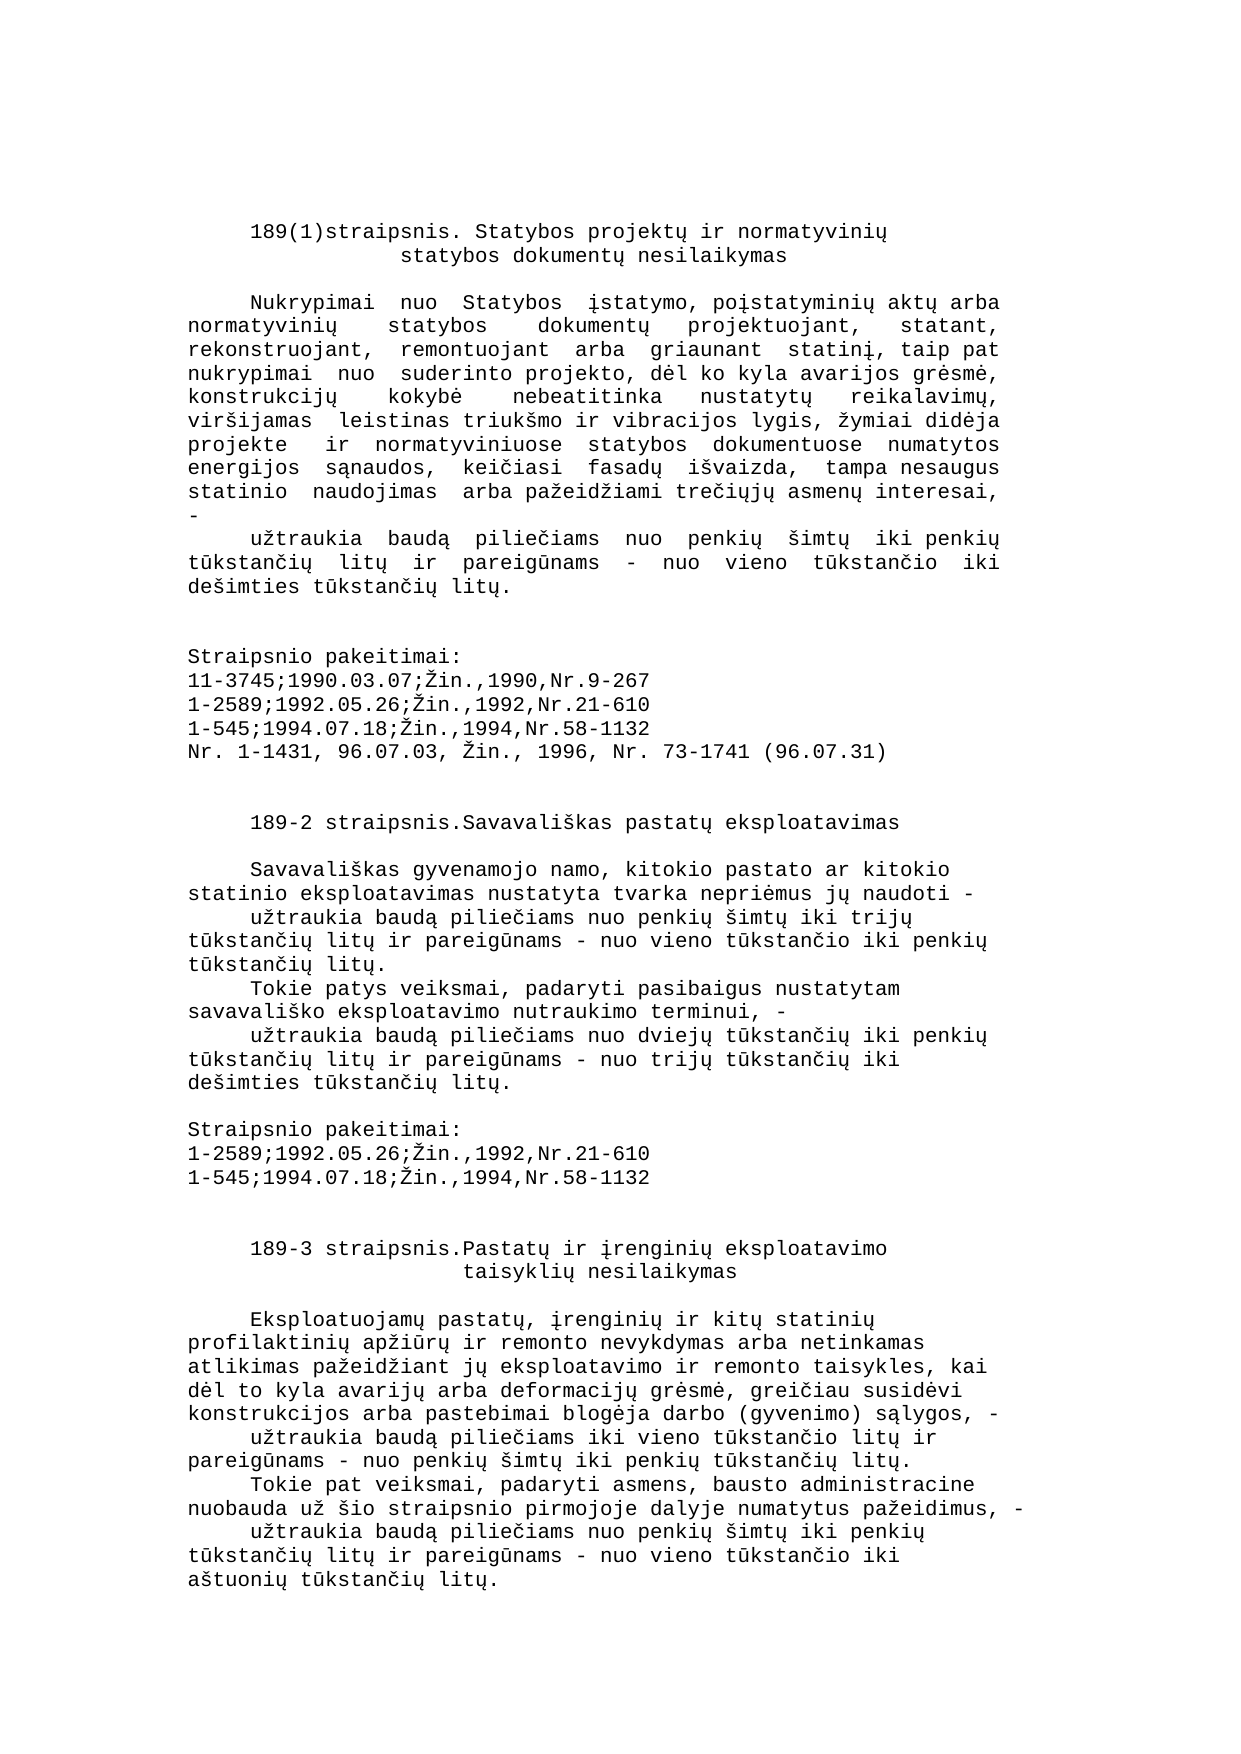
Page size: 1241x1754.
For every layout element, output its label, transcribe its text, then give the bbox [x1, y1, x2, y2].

text 1-2589;1992.05.26;Žin.,1992,Nr.21-610 [187, 694, 1053, 717]
text tūkstančių litų ir pareigūnams - nuo trijų tūkstančių iki [187, 1048, 1053, 1072]
text 1-545;1994.07.18;Žin.,1994,Nr.58-1132 [187, 717, 1053, 741]
text Straipsnio pakeitimai: [187, 647, 1053, 670]
text projekte ir normatyviniuose statybos dokumentuose numatytos [187, 434, 1053, 457]
text Eksploatuojamų pastatų, įrenginių ir kitų statinių [187, 1309, 1053, 1332]
text 11-3745;1990.03.07;Žin.,1990,Nr.9-267 [187, 670, 1053, 694]
text užtraukia baudą piliečiams nuo penkių šimtų iki penkių [187, 1521, 1053, 1545]
text dėl to kyla avarijų arba deformacijų grėsmė, greičiau susidėvi [187, 1379, 1053, 1403]
text Tokie pat veiksmai, padaryti asmens, bausto administracine [187, 1474, 1053, 1498]
text - [187, 505, 1053, 528]
text Tokie patys veiksmai, padaryti pasibaigus nustatytam [187, 978, 1053, 1001]
text tūkstančių litų ir pareigūnams - nuo vieno tūkstančio iki [187, 552, 1053, 576]
text tūkstančių litų. [187, 954, 1053, 978]
text normatyvinių statybos dokumentų projektuojant, statant, [187, 316, 1053, 339]
text 189(1)straipsnis. Statybos projektų ir normatyvinių [187, 221, 1053, 244]
text pareigūnams - nuo penkių šimtų iki penkių tūkstančių litų. [187, 1451, 1053, 1474]
text dešimties tūkstančių litų. [187, 576, 1053, 599]
text tūkstančių litų ir pareigūnams - nuo vieno tūkstančio iki penkių [187, 930, 1053, 954]
text statinio eksploatavimas nustatyta tvarka nepriėmus jų naudoti - [187, 883, 1053, 907]
text užtraukia baudą piliečiams nuo penkių šimtų iki trijų [187, 907, 1053, 930]
text Savavališkas gyvenamojo namo, kitokio pastato ar kitokio [187, 859, 1053, 883]
text konstrukcijos arba pastebimai blogėja darbo (gyvenimo) sąlygos, - [187, 1403, 1053, 1427]
text profilaktinių apžiūrų ir remonto nevykdymas arba netinkamas [187, 1332, 1053, 1356]
text atlikimas pažeidžiant jų eksploatavimo ir remonto taisykles, kai [187, 1356, 1053, 1379]
text dešimties tūkstančių litų. [187, 1072, 1053, 1096]
text 1-2589;1992.05.26;Žin.,1992,Nr.21-610 [187, 1143, 1053, 1167]
text rekonstruojant, remontuojant arba griaunant statinį, taip pat [187, 339, 1053, 363]
text viršijamas leistinas triukšmo ir vibracijos lygis, žymiai didėja [187, 410, 1053, 434]
text taisyklių nesilaikymas [187, 1261, 1053, 1285]
text užtraukia baudą piliečiams nuo dviejų tūkstančių iki penkių [187, 1025, 1053, 1048]
text užtraukia baudą piliečiams nuo penkių šimtų iki penkių [187, 528, 1053, 552]
text Straipsnio pakeitimai: [187, 1119, 1053, 1143]
text užtraukia baudą piliečiams iki vieno tūkstančio litų ir [187, 1427, 1053, 1451]
text Nr. 1-1431, 96.07.03, Žin., 1996, Nr. 73-1741 (96.07.31) [187, 741, 1053, 765]
text energijos sąnaudos, keičiasi fasadų išvaizda, tampa nesaugus [187, 457, 1053, 481]
text nuobauda už šio straipsnio pirmojoje dalyje numatytus pažeidimus, - [187, 1498, 1053, 1521]
text statybos dokumentų nesilaikymas [187, 244, 1053, 268]
text 189-3 straipsnis.Pastatų ir įrenginių eksploatavimo [187, 1238, 1053, 1261]
text savavališko eksploatavimo nutraukimo terminui, - [187, 1001, 1053, 1025]
text nukrypimai nuo suderinto projekto, dėl ko kyla avarijos grėsmė, [187, 363, 1053, 386]
text tūkstančių litų ir pareigūnams - nuo vieno tūkstančio iki [187, 1545, 1053, 1569]
text aštuonių tūkstančių litų. [187, 1569, 1053, 1592]
text 189-2 straipsnis.Savavališkas pastatų eksploatavimas [187, 812, 1053, 836]
text Nukrypimai nuo Statybos įstatymo, poįstatyminių aktų arba [187, 292, 1053, 316]
text 1-545;1994.07.18;Žin.,1994,Nr.58-1132 [187, 1167, 1053, 1190]
text statinio naudojimas arba pažeidžiami trečiųjų asmenų interesai, [187, 481, 1053, 505]
text konstrukcijų kokybė nebeatitinka nustatytų reikalavimų, [187, 386, 1053, 410]
